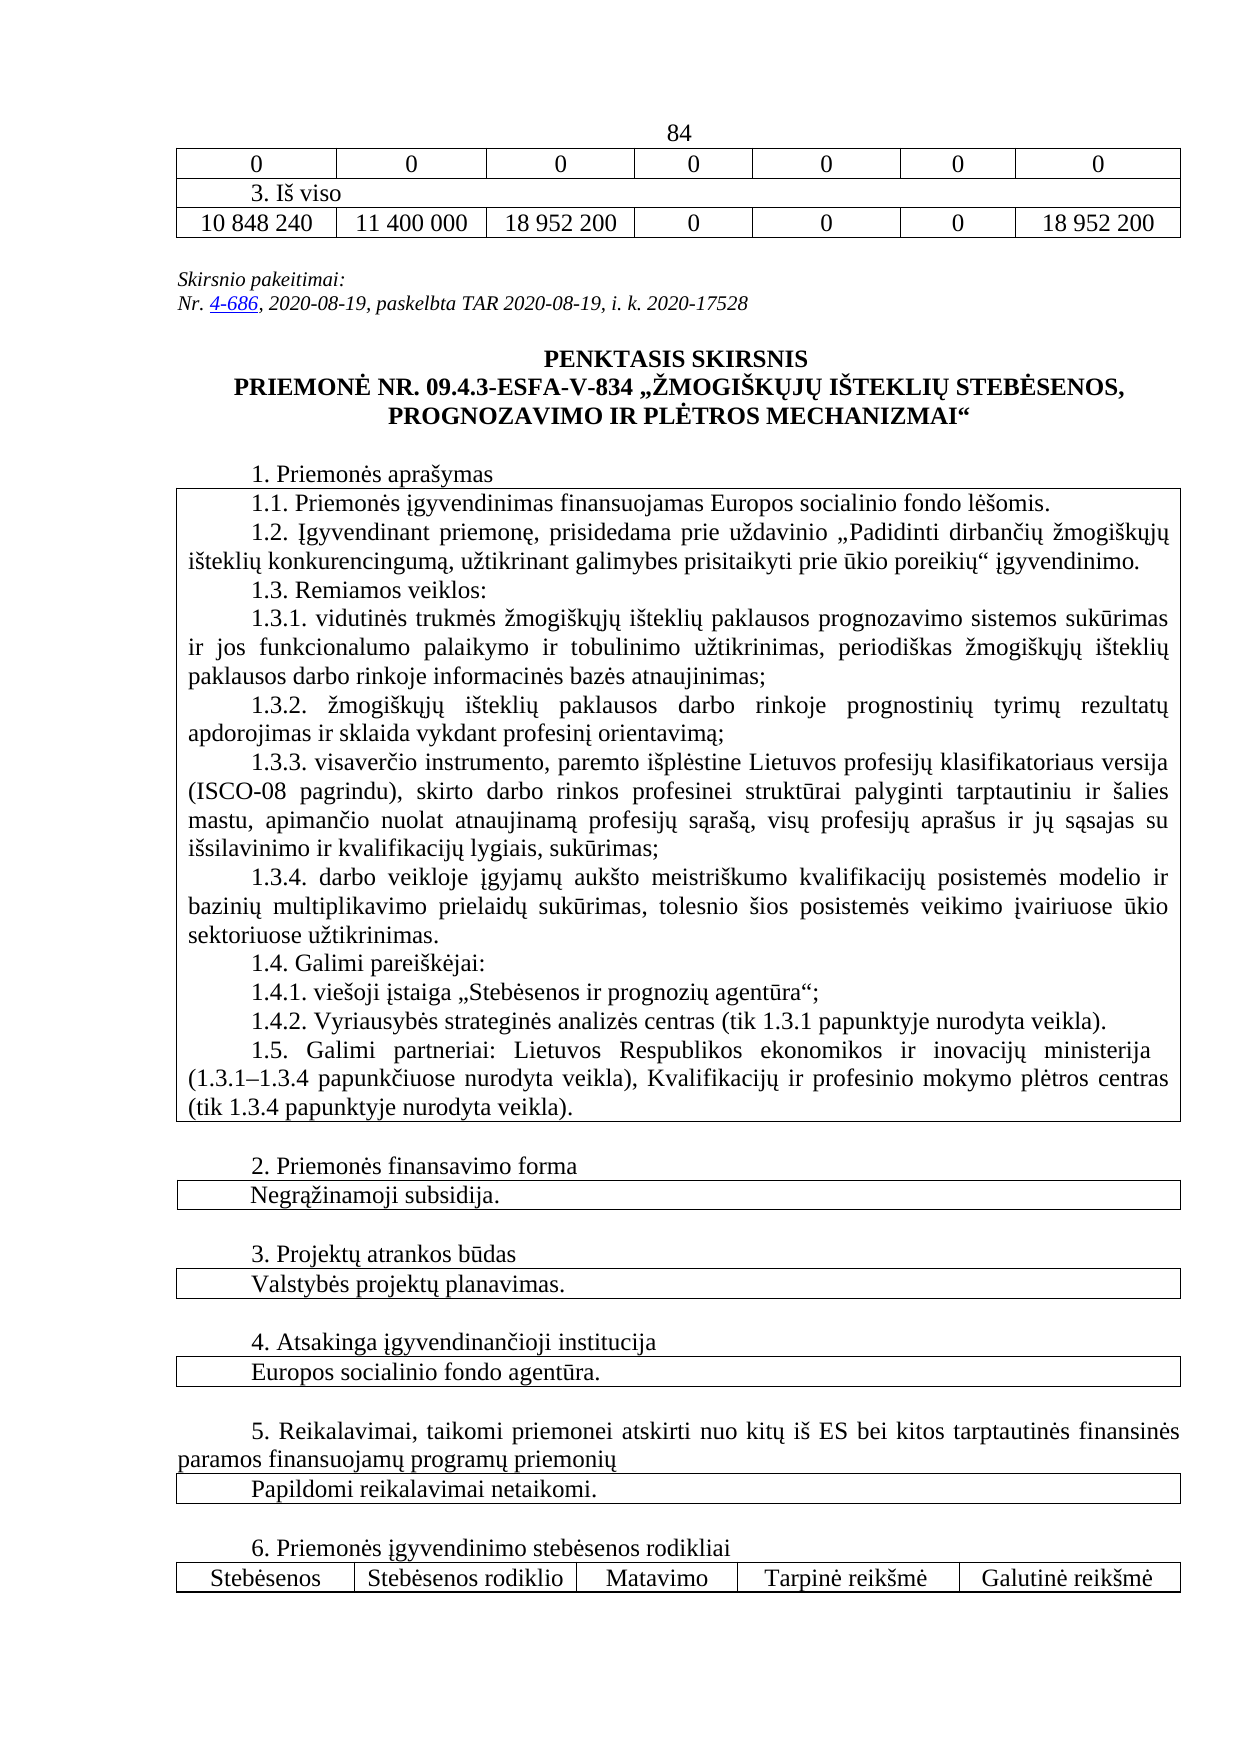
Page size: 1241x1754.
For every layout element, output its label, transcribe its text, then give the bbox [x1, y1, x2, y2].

table_cell 0 [337, 149, 486, 177]
table_cell 1.5. Galimi partneriai: Lietuvos Respublikos ekonomikos ir inovacijų ministerija (1.3.1–1.3.4 papunkčiuose nurodyta veikla), Kvalifikacijų ir profesinio mokymo plėtros centras (tik 1.3.4 papunktyje nurodyta veikla). [177, 1035, 1180, 1121]
table_cell 0 [1016, 149, 1180, 177]
table_cell 0 [753, 208, 900, 237]
table_header 1.1. Priemonės įgyvendinimas finansuojamas Europos socialinio fondo lėšomis. [177, 489, 1180, 517]
text 3. Projektų atrankos būdas [177, 1239, 1181, 1268]
table_header Matavimo [577, 1563, 737, 1591]
text Skirsnio pakeitimai: [177, 267, 1181, 291]
table_cell 0 [753, 149, 900, 177]
text 5. Reikalavimai, taikomi priemonei atskirti nuo kitų iš ES bei kitos tarptautinės finansinės paramos finansuojamų programų priemonių [177, 1416, 1181, 1473]
table_header Valstybės projektų planavimas. [177, 1269, 1180, 1298]
table_header Stebėsenos rodiklio [355, 1563, 576, 1591]
table_cell 18 952 200 [487, 208, 634, 237]
table_header Galutinė reikšmė [960, 1563, 1180, 1591]
table_header Europos socialinio fondo agentūra. [177, 1357, 1180, 1386]
table_cell 0 [901, 149, 1015, 177]
table_cell 1.3. Remiamos veiklos: 1.3.1. vidutinės trukmės žmogiškųjų išteklių paklausos prognozavimo sistemos sukūrimas ir jos funkcionalumo palaikymo ir tobulinimo užtikrinimas, periodiškas žmogiškųjų išteklių paklausos darbo rinkoje informacinės bazės atnaujinimas; 1.3.2. žmogiškųjų išteklių paklausos darbo rinkoje prognostinių tyrimų rezultatų apdorojimas ir sklaida vykdant profesinį orientavimą; 1.3.3. visaverčio instrumento, paremto išplėstine Lietuvos profesijų klasifikatoriaus versija (ISCO-08 pagrindu), skirto darbo rinkos profesinei struktūrai palyginti tarptautiniu ir šalies mastu, apimančio nuolat atnaujinamą profesijų sąrašą, visų profesijų aprašus ir jų sąsajas su išsilavinimo ir kvalifikacijų lygiais, sukūrimas; 1.3.4. darbo veikloje įgyjamų aukšto meistriškumo kvalifikacijų posistemės modelio ir bazinių multiplikavimo prielaidų sukūrimas, tolesnio šios posistemės veikimo įvairiuose ūkio sektoriuose užtikrinimas. [177, 575, 1180, 948]
text 4. Atsakinga įgyvendinančioji institucija [177, 1327, 1181, 1356]
table_cell 1.2. Įgyvendinant priemonę, prisidedama prie uždavinio „Padidinti dirbančių žmogiškųjų išteklių konkurencingumą, užtikrinant galimybes prisitaikyti prie ūkio poreikių“ įgyvendinimo. [177, 517, 1180, 575]
text Nr. 4-686, 2020-08-19, paskelbta TAR 2020-08-19, i. k. 2020-17528 [177, 291, 1181, 315]
table_cell 0 [635, 208, 752, 237]
text PRIEMONĖ NR. 09.4.3-ESFA-V-834 „Žmogiškųjų išteklių stebėsenos, prognozavimo ir plėtros mechanizmai“ [177, 372, 1181, 430]
table_header Papildomi reikalavimai netaikomi. [177, 1474, 1180, 1503]
table_cell 11 400 000 [337, 208, 486, 237]
table_cell 0 [635, 149, 752, 177]
table_header Stebėsenos [177, 1563, 354, 1591]
table_cell 0 [177, 149, 336, 177]
table_cell 3. Iš viso [177, 179, 1180, 207]
text PENKTASIS SKIRSNIS [177, 344, 1181, 372]
table_cell 0 [487, 149, 634, 177]
text 2. Priemonės finansavimo forma [177, 1151, 1181, 1179]
table_header Negrąžinamoji subsidija. [178, 1181, 1180, 1209]
text 6. Priemonės įgyvendinimo stebėsenos rodikliai [177, 1533, 1181, 1562]
text 1. Priemonės aprašymas [177, 459, 1181, 487]
table_cell 18 952 200 [1016, 208, 1180, 237]
table_cell 1.4. Galimi pareiškėjai: 1.4.1. viešoji įstaiga „Stebėsenos ir prognozių agentūra“; 1.4.2. Vyriausybės strateginės analizės centras (tik 1.3.1 papunktyje nurodyta veikla). [177, 949, 1180, 1035]
table_header Tarpinė reikšmė [738, 1563, 959, 1591]
table_cell 10 848 240 [177, 208, 336, 237]
table_cell 0 [901, 208, 1015, 237]
